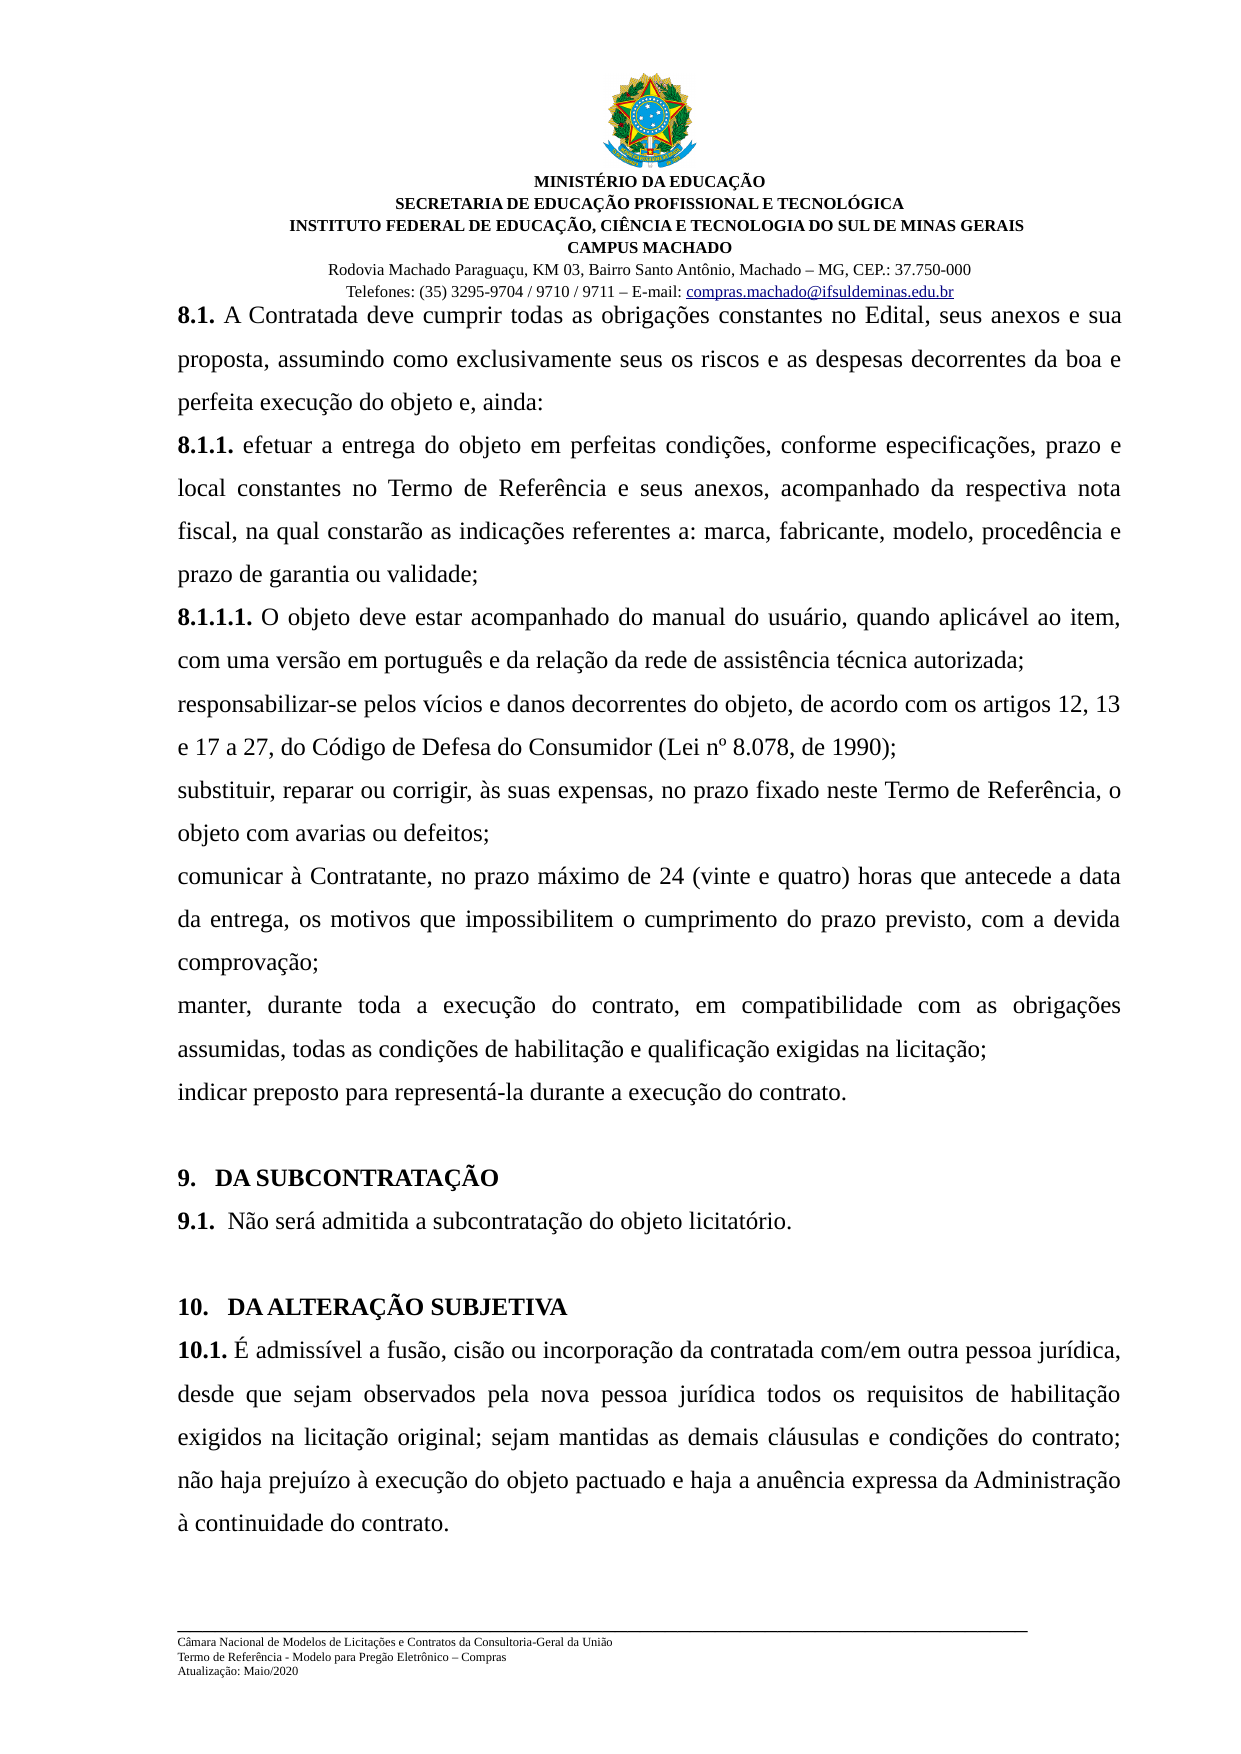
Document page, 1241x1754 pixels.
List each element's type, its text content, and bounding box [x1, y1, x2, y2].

text 10.1. É admissível a fusão, cisão ou incorporação da contratada com/em outra pessoa jurídica, desde que sejam observados pela nova pessoa jurídica todos os requisitos de habilitação exigidos na licitação original; sejam mantidas as demais cláusulas e condições do contrato; não haja prejuízo à execução do objeto pactuado e haja a anuência expressa da Administração à continuidade do contrato. [177, 1336, 1122, 1537]
text indicar preposto para representá-la durante a execução do contrato. [177, 1077, 1122, 1106]
text 9. DA SUBCONTRATAÇÃO [177, 1163, 1122, 1192]
text 8.1. A Contratada deve cumprir todas as obrigações constantes no Edital, seus anexos e sua proposta, assumindo como exclusivamente seus os riscos e as despesas decorrentes da boa e perfeita execução do objeto e, ainda: [177, 301, 1122, 416]
text 9.1. Não será admitida a subcontratação do objeto licitatório. [177, 1206, 1122, 1235]
text 8.1.1.1. O objeto deve estar acompanhado do manual do usuário, quando aplicável ao item, com uma versão em português e da relação da rede de assistência técnica autorizada; [177, 602, 1122, 674]
text comunicar à Contratante, no prazo máximo de 24 (vinte e quatro) horas que antecede a data da entrega, os motivos que impossibilitem o cumprimento do prazo previsto, com a devida comprovação; [177, 861, 1122, 976]
text responsabilizar-se pelos vícios e danos decorrentes do objeto, de acordo com os artigos 12, 13 e 17 a 27, do Código de Defesa do Consumidor (Lei nº 8.078, de 1990); [177, 689, 1122, 761]
picture [669, 149, 680, 155]
picture [603, 73, 697, 168]
picture [643, 163, 658, 168]
text manter, durante toda a execução do contrato, em compatibilidade com as obrigações assumidas, todas as condições de habilitação e qualificação exigidas na licitação; [177, 991, 1122, 1062]
text substituir, reparar ou corrigir, às suas expensas, no prazo fixado neste Termo de Referência, o objeto com avarias ou defeitos; [177, 775, 1122, 847]
text 8.1.1. efetuar a entrega do objeto em perfeitas condições, conforme especificações, prazo e local constantes no Termo de Referência e seus anexos, acompanhado da respectiva nota fiscal, na qual constarão as indicações referentes a: marca, fabricante, modelo, procedência e prazo de garantia ou validade; [177, 430, 1122, 588]
text 10. DA ALTERAÇÃO SUBJETIVA [177, 1292, 1122, 1321]
